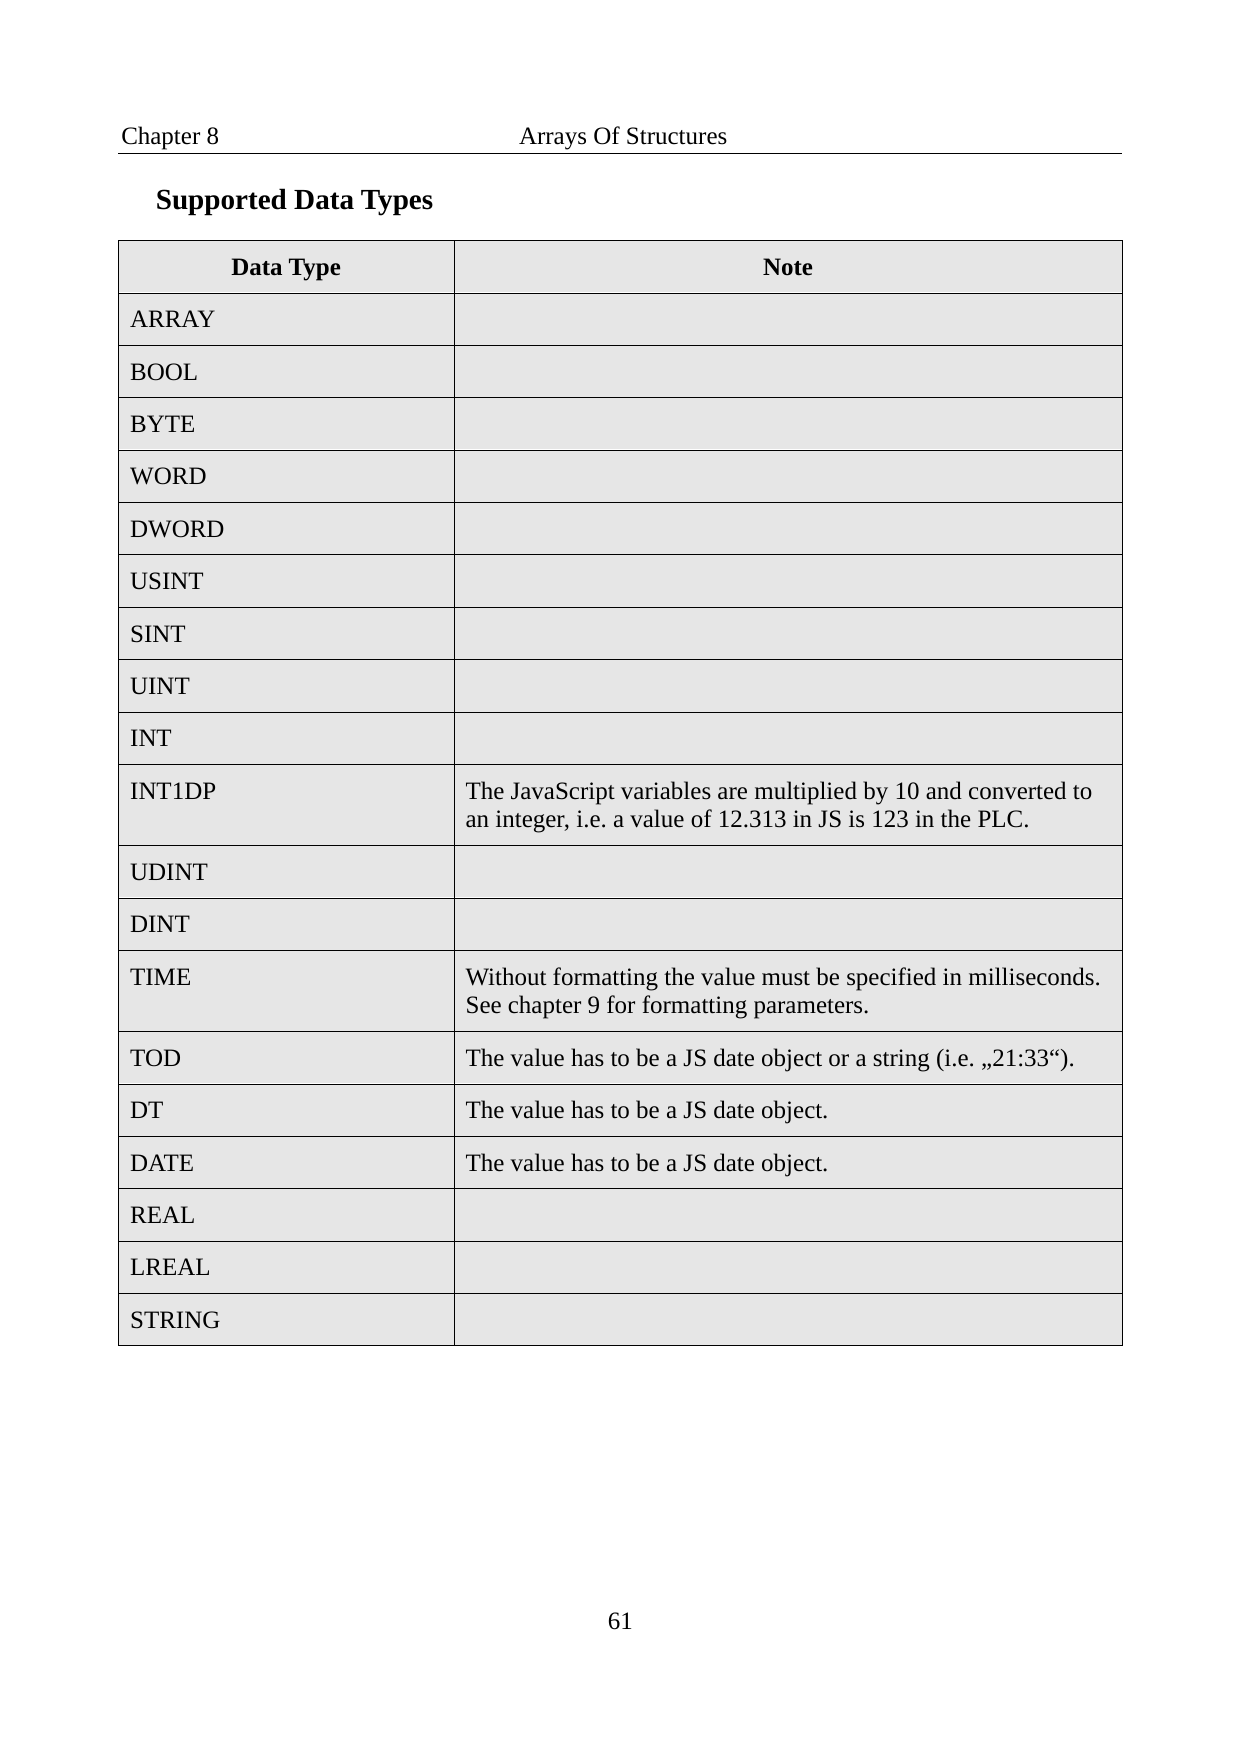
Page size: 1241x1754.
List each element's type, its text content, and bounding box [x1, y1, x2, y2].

table_cell DATE [119, 1137, 454, 1188]
table_cell [455, 899, 1122, 950]
table_cell [455, 451, 1122, 502]
table_cell BYTE [119, 398, 454, 449]
table_cell DINT [119, 899, 454, 950]
table_cell The value has to be a JS date object. [455, 1137, 1122, 1188]
table_cell REAL [119, 1189, 454, 1241]
table_cell [455, 555, 1122, 607]
table_cell [455, 1189, 1122, 1241]
table_cell DWORD [119, 503, 454, 554]
table_cell WORD [119, 451, 454, 502]
table_cell STRING [119, 1294, 454, 1345]
table_cell [455, 660, 1122, 712]
table_cell [455, 294, 1122, 345]
table_cell [455, 1294, 1122, 1345]
table_cell UDINT [119, 846, 454, 897]
table_cell INT [119, 713, 454, 764]
table_cell The value has to be a JS date object or a string (i.e. „21:33“). [455, 1032, 1122, 1083]
table_cell [455, 503, 1122, 554]
table_cell [455, 346, 1122, 397]
table_cell TIME [119, 951, 454, 1031]
table_header Note [455, 241, 1122, 292]
table_cell USINT [119, 555, 454, 607]
table_cell [455, 608, 1122, 659]
table_cell INT1DP [119, 765, 454, 845]
table_cell SINT [119, 608, 454, 659]
table_cell [455, 846, 1122, 897]
table_cell DT [119, 1085, 454, 1136]
subtitle Supported Data Types [156, 182, 1122, 216]
table_cell LREAL [119, 1242, 454, 1293]
table_header Data Type [119, 241, 454, 292]
table_cell ARRAY [119, 294, 454, 345]
table_cell UINT [119, 660, 454, 712]
table_cell BOOL [119, 346, 454, 397]
table_cell Without formatting the value must be specified in milliseconds. See chapter 9 for formatting parameters. [455, 951, 1122, 1031]
table_cell [455, 1242, 1122, 1293]
table_cell [455, 398, 1122, 449]
table_cell [455, 713, 1122, 764]
table_cell The JavaScript variables are multiplied by 10 and converted to an integer, i.e. a value of 12.313 in JS is 123 in the PLC. [455, 765, 1122, 845]
table_cell The value has to be a JS date object. [455, 1085, 1122, 1136]
table_cell TOD [119, 1032, 454, 1083]
